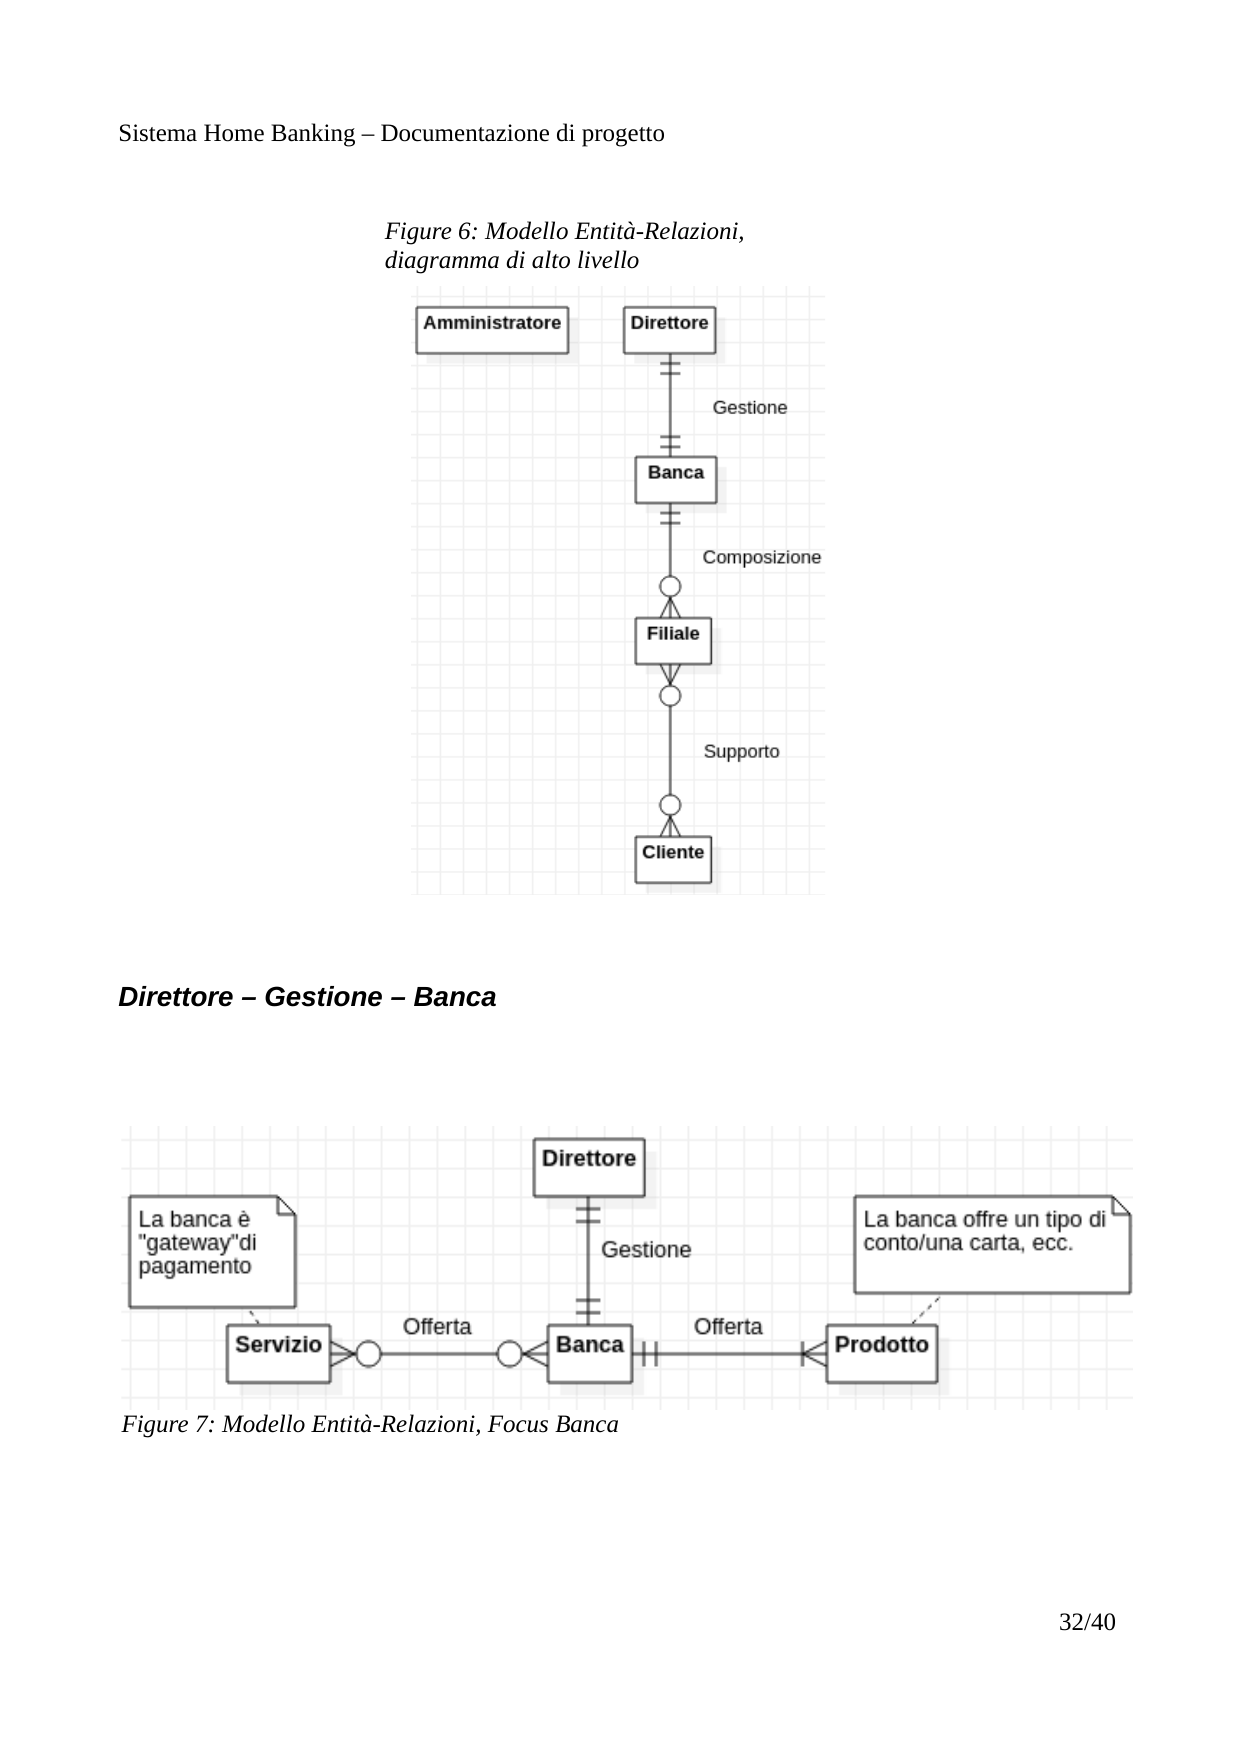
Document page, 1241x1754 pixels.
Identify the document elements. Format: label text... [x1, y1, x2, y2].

text Figure 7: Modello Entità-Relazioni, Focus Banca [121, 1410, 1121, 1438]
text [121, 1108, 1121, 1126]
text Figure 6: Modello Entità-Relazioni, diagramma di alto livello [384, 216, 863, 274]
picture [411, 286, 826, 895]
subtitle Direttore – Gestione – Banca [118, 980, 1123, 1012]
picture [121, 1126, 1133, 1410]
